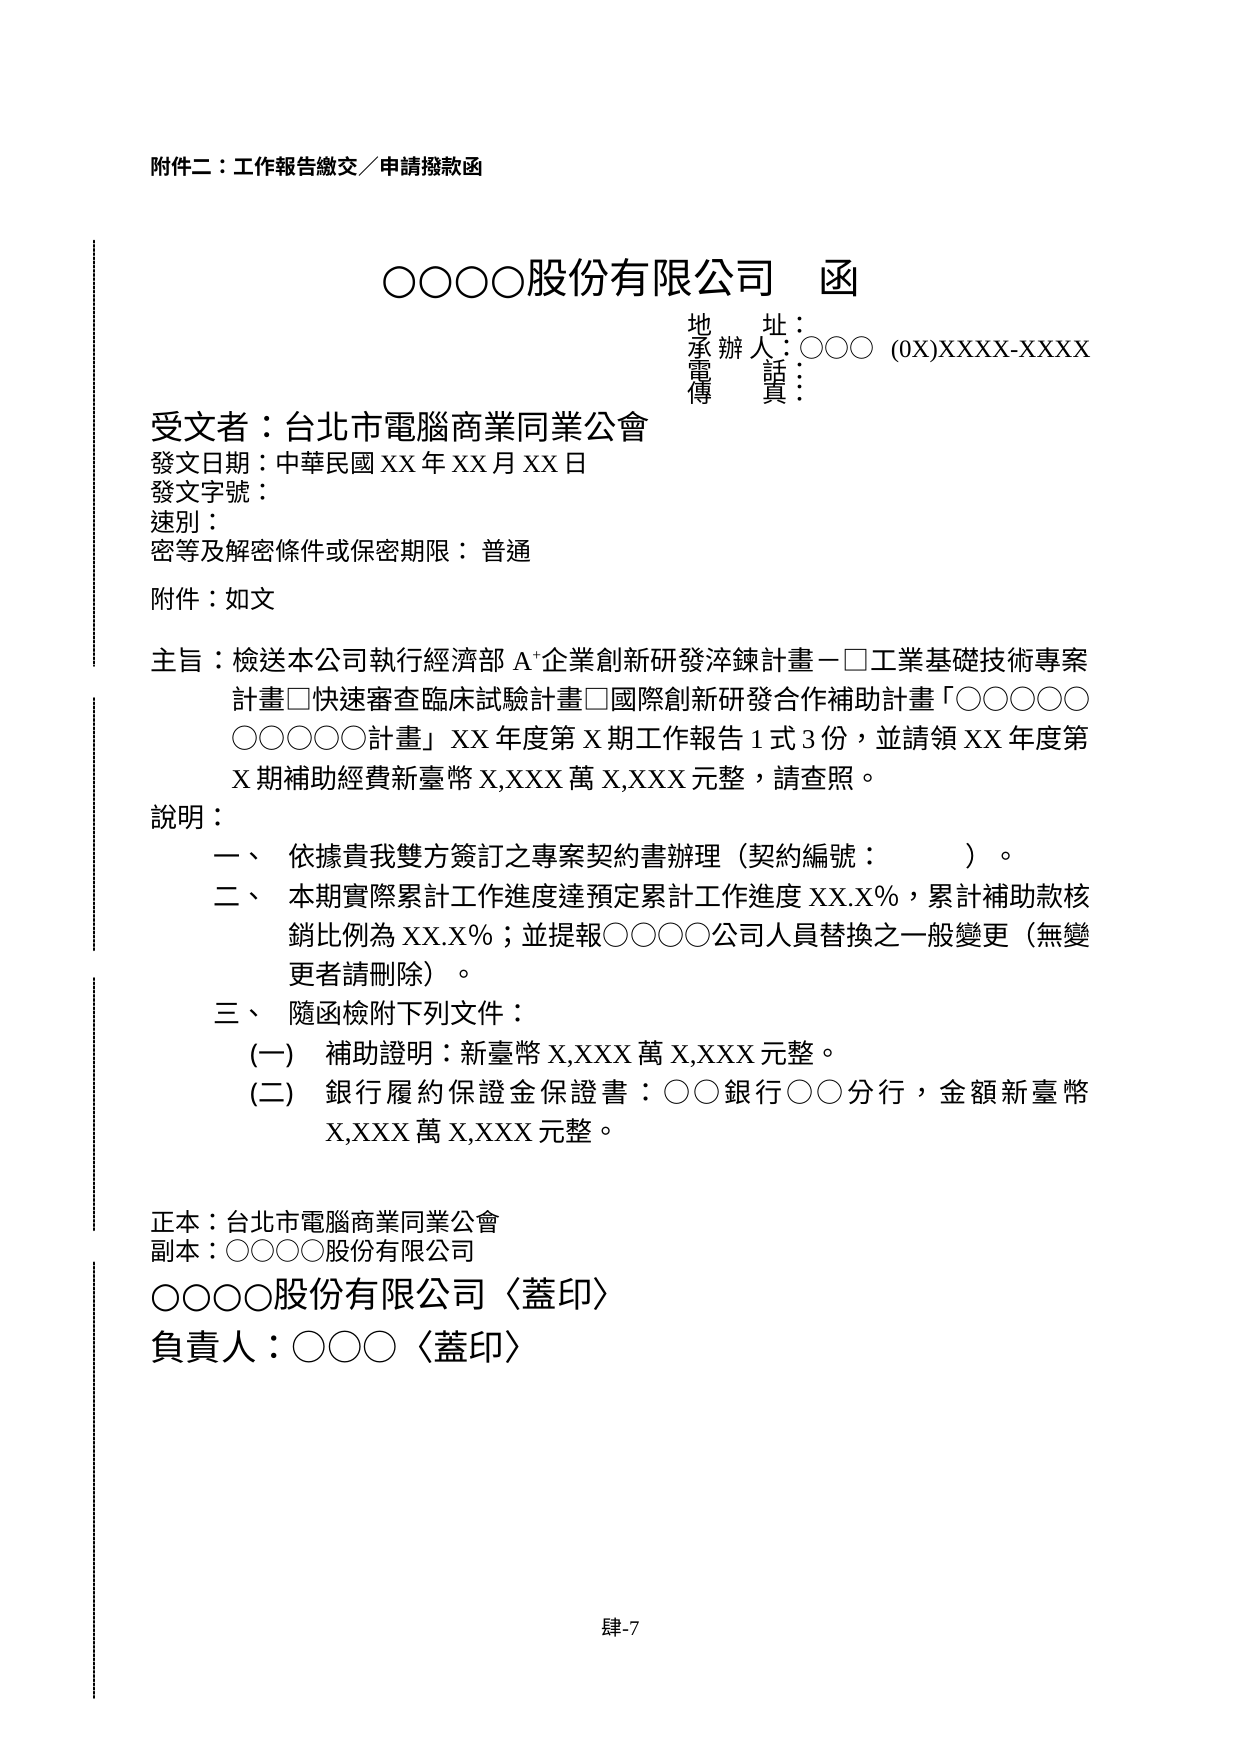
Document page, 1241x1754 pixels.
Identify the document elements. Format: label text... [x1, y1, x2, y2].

text ○○○○股份有限公司 函 [150, 241, 1090, 307]
text 負責人：○○○〈蓋印〉 [150, 1318, 1090, 1370]
list 本期實際累計工作進度達預定累計工作進度XX.X％，累計補助款核銷比例為XX.X％；並提報○○○○公司人員替換之一般變更（無變更者請刪除）。 [213, 874, 1090, 992]
text 受文者：台北市電腦商業同業公會 [150, 401, 1090, 449]
text 傳 真： [688, 384, 1206, 407]
text 電 話： [688, 362, 778, 384]
text 副本：○○○○股份有限公司 [150, 1237, 1090, 1266]
subtitle 附件二：工作報告繳交／申請撥款函 [150, 150, 1090, 180]
text 地 址： [688, 316, 1206, 339]
text 附件：如文 [150, 585, 1090, 614]
text ○○○○股份有限公司〈蓋印〉 [150, 1266, 1090, 1318]
list 銀行履約保證金保證書：○○銀行○○分行，金額新臺幣X,XXX萬X,XXX元整。 [250, 1071, 1090, 1149]
list 隨函檢附下列文件： [213, 992, 1090, 1032]
text 密等及解密條件或保密期限： 普通 [150, 537, 1090, 566]
list 依據貴我雙方簽訂之專案契約書辦理（契約編號： ）。 [213, 835, 1090, 874]
text 正本：台北市電腦商業同業公會 [150, 1208, 1090, 1237]
text 說明： [150, 796, 1090, 835]
text 電 話： [776, 362, 1206, 384]
text 發文日期：中華民國XX年XX月XX日 [150, 449, 1090, 478]
list 補助證明：新臺幣X,XXX萬X,XXX元整。 [250, 1032, 1090, 1071]
text 發文字號： [150, 478, 1090, 508]
text 速別： [150, 508, 1090, 537]
text 承 辦 人：○○○ (0X)XXXX-XXXX [688, 339, 1206, 362]
text 主旨：檢送本公司執行經濟部A+企業創新研發淬鍊計畫－□工業基礎技術專案計畫□快速審查臨床試驗計畫□國際創新研發合作補助計畫「○○○○○○○○○○計畫」XX年度第X期工作報告1式3份，並請領XX年度第X期補助經費新臺幣X,XXX萬X,XXX元整，請查照。 [150, 639, 1090, 796]
